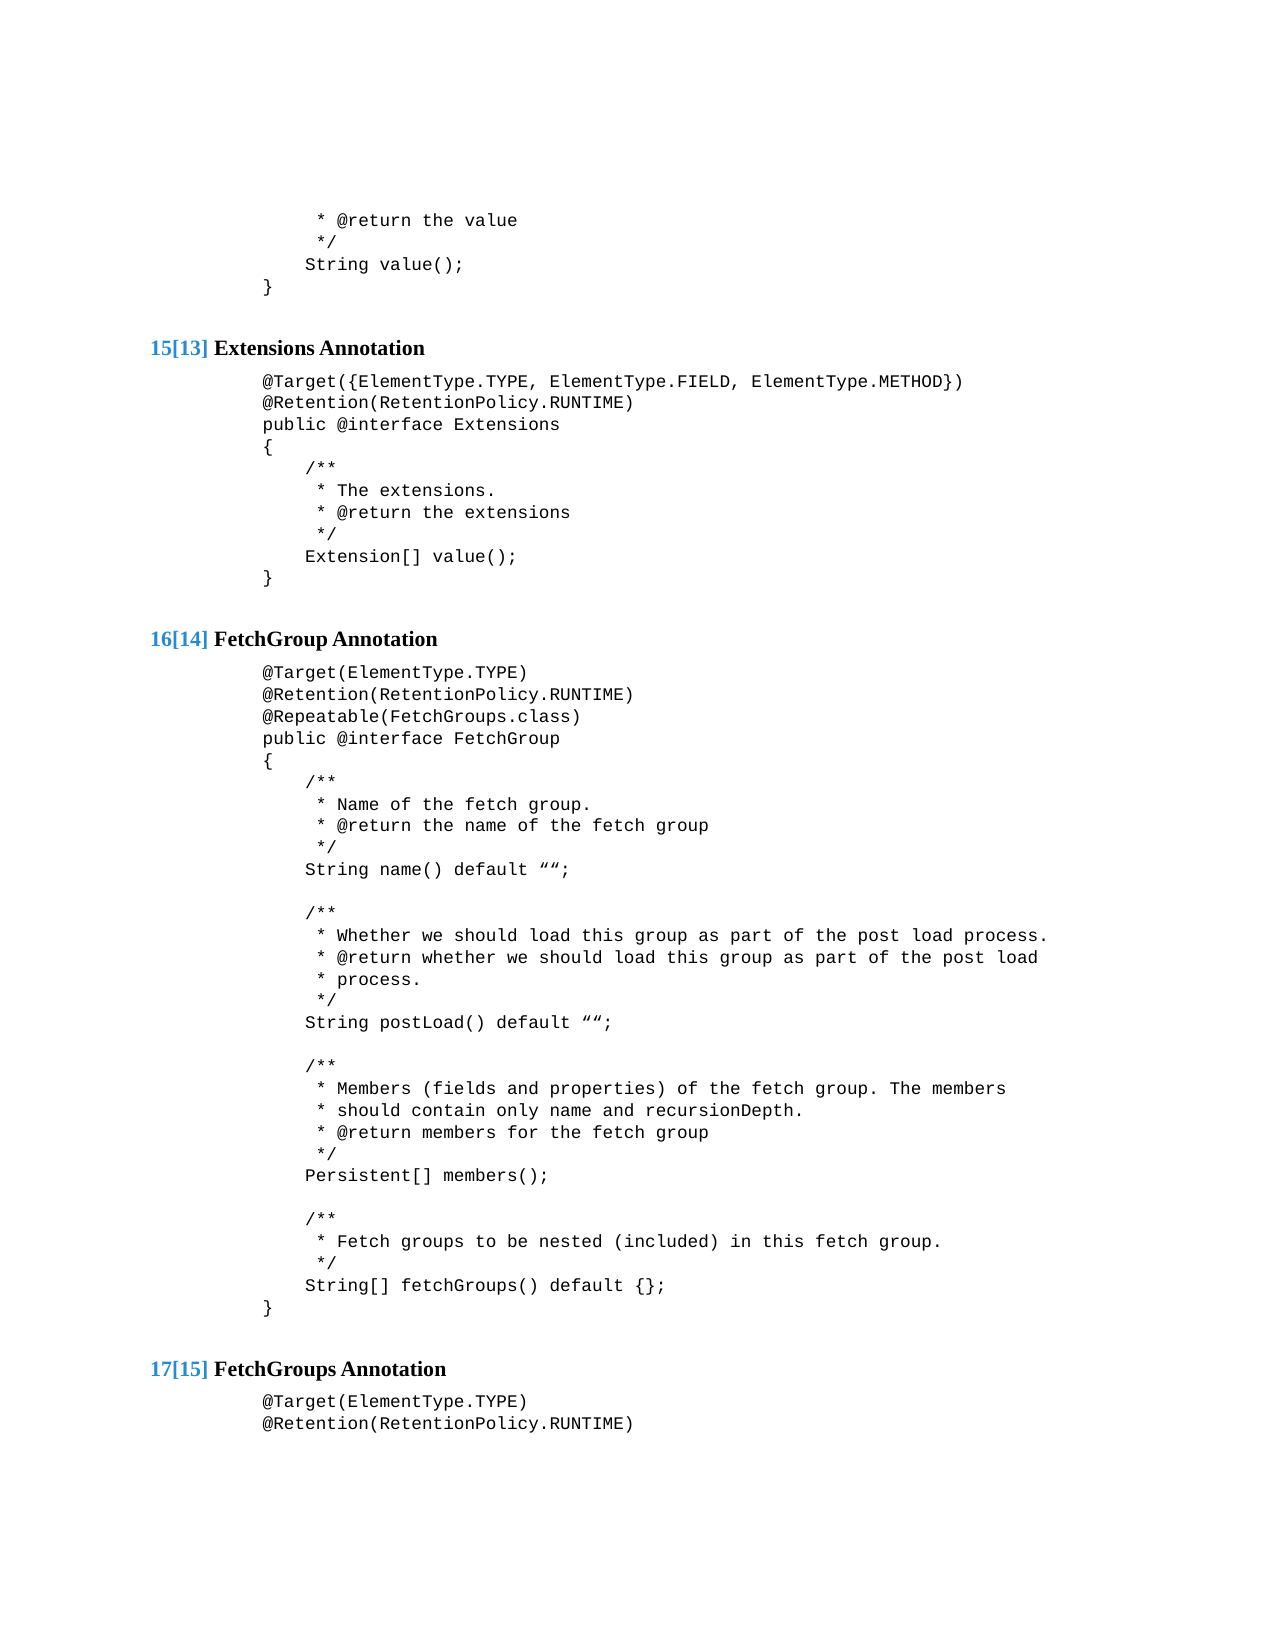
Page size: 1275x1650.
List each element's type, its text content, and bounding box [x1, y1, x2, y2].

text String[] fetchGroups() default {}; [262, 1274, 1125, 1296]
text @Target(ElementType.TYPE) [262, 662, 1125, 684]
text * @return the extensions [262, 502, 1125, 523]
text { [262, 749, 1125, 771]
text public @interface Extensions [262, 414, 1125, 436]
text } [262, 1296, 1125, 1318]
text } [262, 276, 1125, 297]
text * Whether we should load this group as part of the post load process. [262, 924, 1125, 946]
text @Target(ElementType.TYPE) [262, 1391, 1125, 1413]
text /** [262, 458, 1125, 480]
text String value(); [262, 254, 1125, 276]
text * Members (fields and properties) of the fetch group. The members [262, 1078, 1125, 1099]
text @Retention(RetentionPolicy.RUNTIME) [262, 1413, 1125, 1435]
text public @interface FetchGroup [262, 728, 1125, 749]
subtitle Extensions Annotation [150, 334, 1125, 360]
text /** [262, 771, 1125, 793]
text @Target({ElementType.TYPE, ElementType.FIELD, ElementType.METHOD}) [262, 370, 1125, 392]
text */ [262, 232, 1125, 254]
text @Retention(RetentionPolicy.RUNTIME) [262, 684, 1125, 706]
subtitle FetchGroup Annotation [150, 626, 1125, 652]
text * @return members for the fetch group [262, 1121, 1125, 1143]
text Persistent[] members(); [262, 1165, 1125, 1187]
text @Repeatable(FetchGroups.class) [262, 706, 1125, 728]
text * @return the value [262, 210, 1125, 232]
text String name() default ““; [262, 859, 1125, 881]
text */ [262, 837, 1125, 859]
text */ [262, 1253, 1125, 1274]
text * process. [262, 968, 1125, 990]
text String postLoad() default ““; [262, 1012, 1125, 1034]
text */ [262, 523, 1125, 545]
text @Retention(RetentionPolicy.RUNTIME) [262, 392, 1125, 414]
text */ [262, 1143, 1125, 1165]
text * The extensions. [262, 480, 1125, 502]
text /** [262, 1056, 1125, 1078]
text } [262, 567, 1125, 589]
text * should contain only name and recursionDepth. [262, 1099, 1125, 1121]
text */ [262, 990, 1125, 1012]
text * Name of the fetch group. [262, 793, 1125, 815]
subtitle FetchGroups Annotation [150, 1355, 1125, 1381]
text Extension[] value(); [262, 545, 1125, 567]
text /** [262, 1209, 1125, 1231]
text /** [262, 903, 1125, 924]
text { [262, 436, 1125, 458]
text * @return whether we should load this group as part of the post load [262, 946, 1125, 968]
text * Fetch groups to be nested (included) in this fetch group. [262, 1231, 1125, 1253]
text * @return the name of the fetch group [262, 815, 1125, 837]
